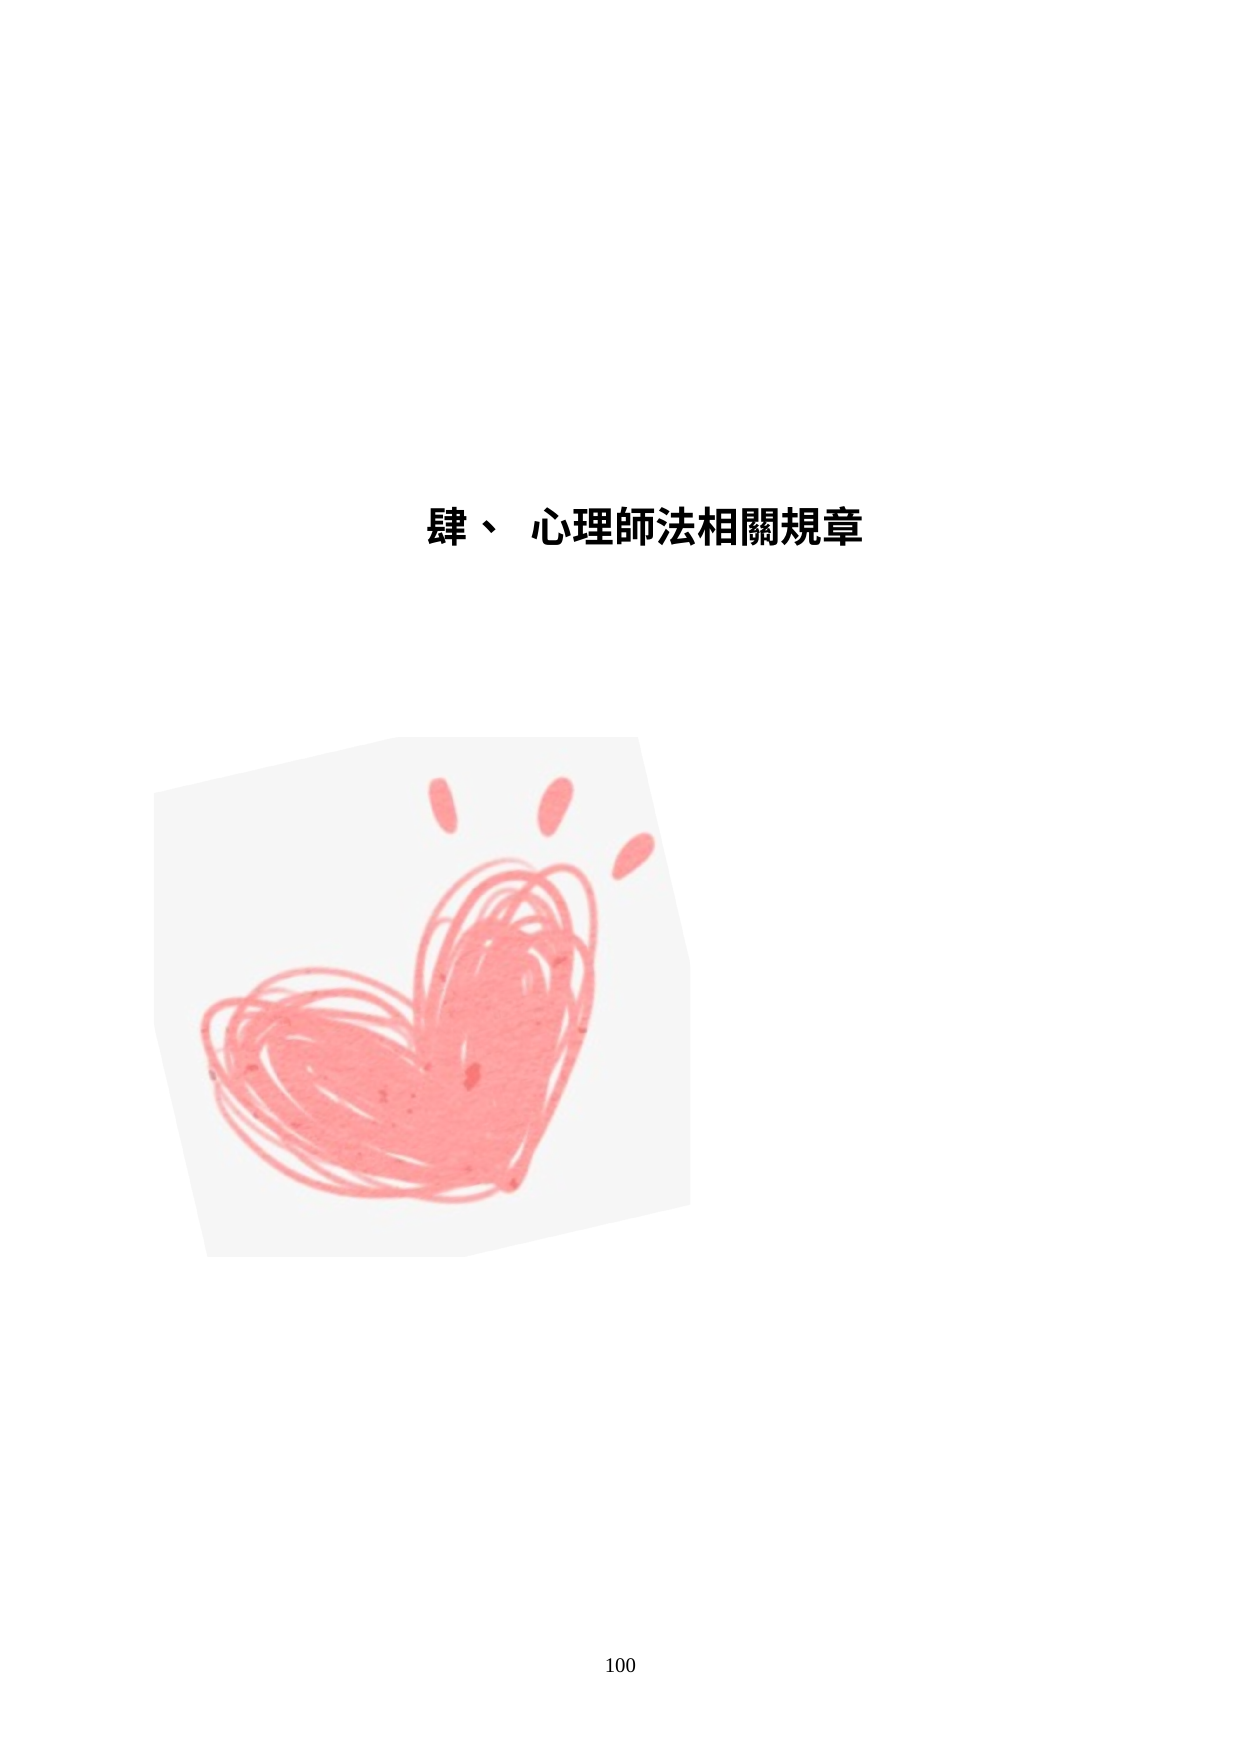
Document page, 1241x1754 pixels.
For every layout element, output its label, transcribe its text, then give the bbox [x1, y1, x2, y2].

subtitle 心理師法相關規章 [201, 494, 1089, 555]
